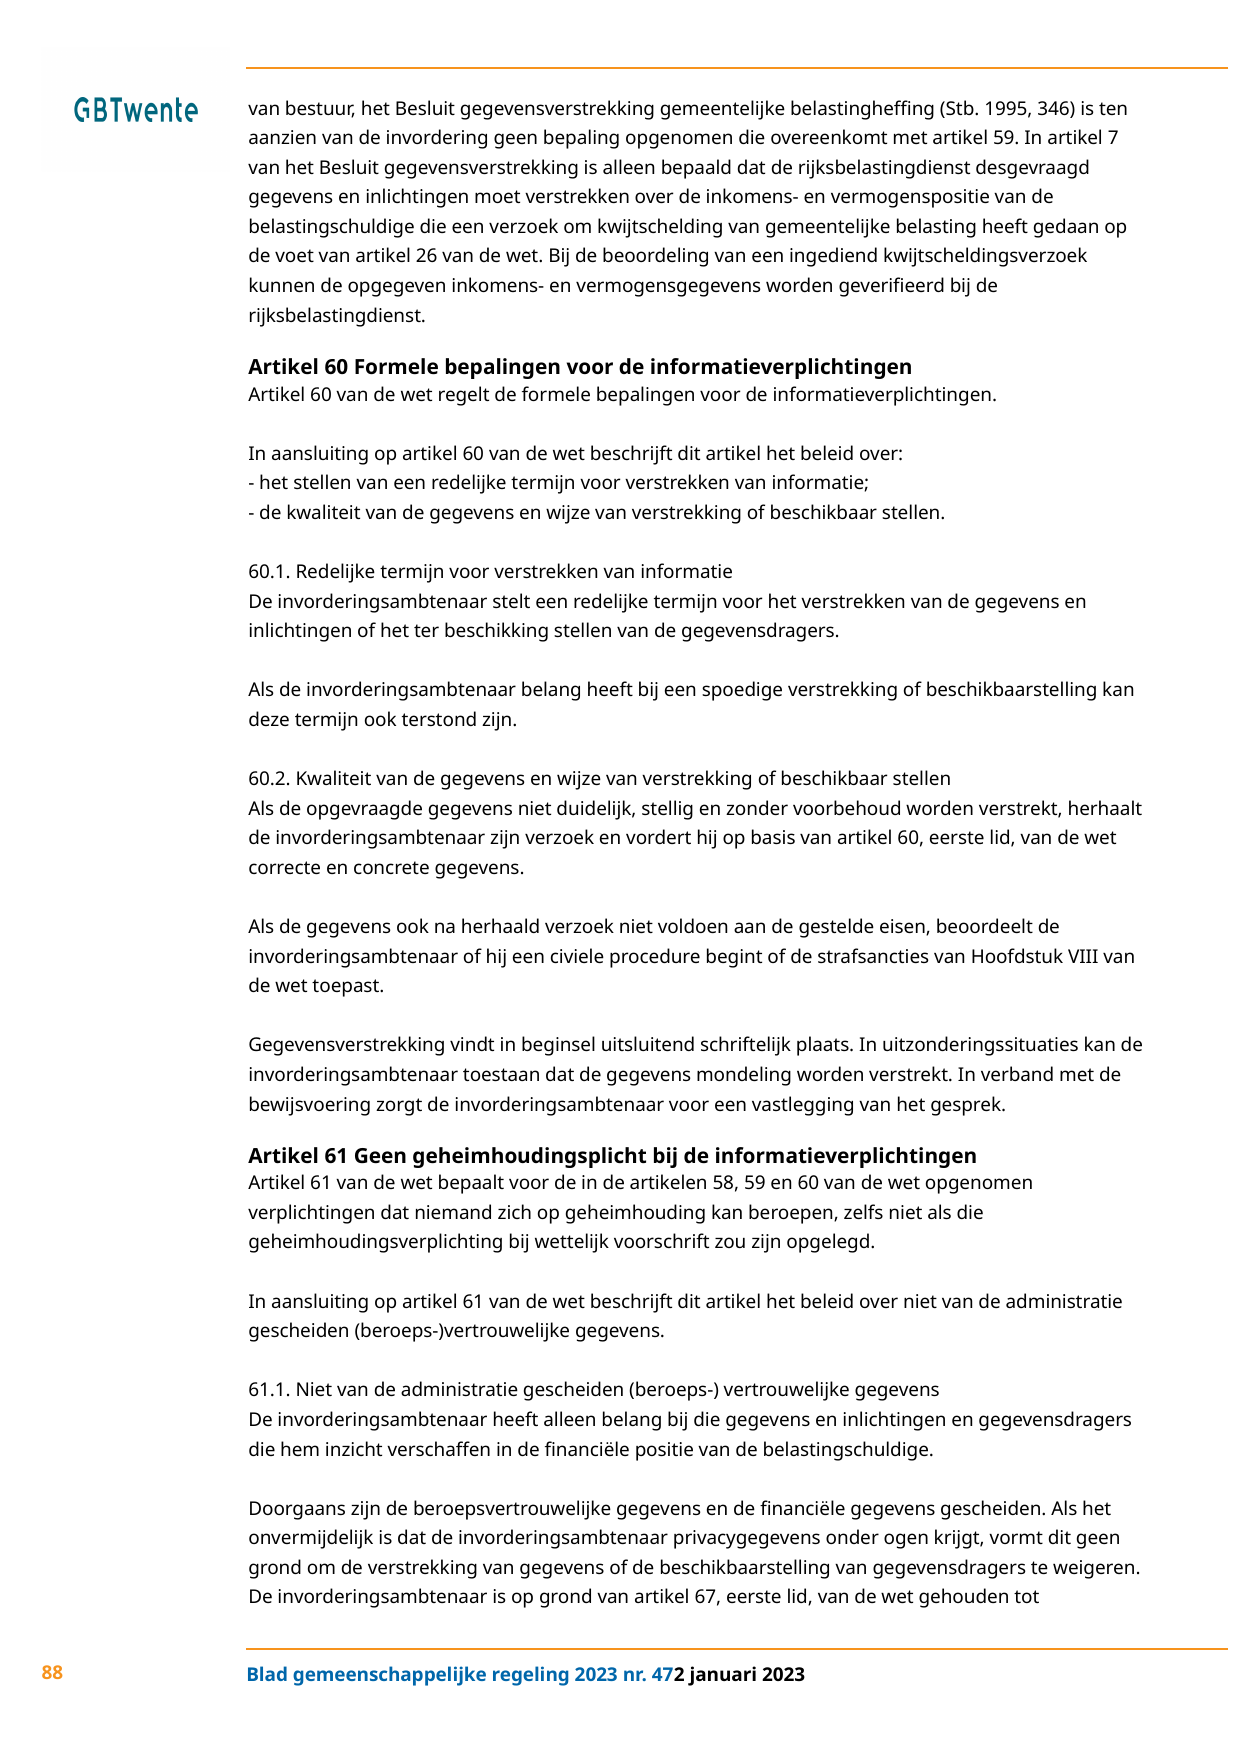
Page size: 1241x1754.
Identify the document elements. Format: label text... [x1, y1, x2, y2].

text Artikel 60 Formele bepalingen voor de informatieverplichtingen [248, 352, 1152, 381]
text Als de opgevraagde gegevens niet duidelijk, stellig en zonder voorbehoud worden verstrekt, herhaalt de invorderingsambtenaar zijn verzoek en vordert hij op basis van artikel 60, eerste lid, van de wet correcte en concrete gegevens. [248, 795, 1152, 880]
text 60.1. Redelijke termijn voor verstrekken van informatie [248, 558, 1152, 584]
text Doorgaans zijn de beroepsvertrouwelijke gegevens en de financiële gegevens gescheiden. Als het onvermijdelijk is dat de invorderingsambtenaar privacygegevens onder ogen krijgt, vormt dit geen grond om de verstrekking van gegevens of de beschikbaarstelling van gegevensdragers te weigeren. De invorderingsambtenaar is op grond van artikel 67, eerste lid, van de wet gehouden tot [248, 1495, 1152, 1609]
text Artikel 61 van de wet bepaalt voor de in de artikelen 58, 59 en 60 van de wet opgenomen verplichtingen dat niemand zich op geheimhouding kan beroepen, zelfs niet als die geheimhoudingsverplichting bij wettelijk voorschrift zou zijn opgelegd. [248, 1169, 1152, 1254]
text Als de gegevens ook na herhaald verzoek niet voldoen aan de gestelde eisen, beoordeelt de invorderingsambtenaar of hij een civiele procedure begint of de strafsancties van Hoofdstuk VIII van de wet toepast. [248, 913, 1152, 998]
text 61.1. Niet van de administratie gescheiden (beroeps-) vertrouwelijke gegevens [248, 1377, 1152, 1402]
text Als de invorderingsambtenaar belang heeft bij een spoedige verstrekking of beschikbaarstelling kan deze termijn ook terstond zijn. [248, 677, 1152, 732]
text - het stellen van een redelijke termijn voor verstrekken van informatie; [248, 469, 1152, 495]
text - de kwaliteit van de gegevens en wijze van verstrekking of beschikbaar stellen. [248, 499, 1152, 525]
text Artikel 61 Geen geheimhoudingsplicht bij de informatieverplichtingen [248, 1141, 1152, 1169]
text In aansluiting op artikel 61 van de wet beschrijft dit artikel het beleid over niet van de administratie gescheiden (beroeps-)vertrouwelijke gegevens. [248, 1288, 1152, 1343]
picture [41, 47, 231, 172]
text De invorderingsambtenaar heeft alleen belang bij die gegevens en inlichtingen en gegevensdragers die hem inzicht verschaffen in de financiële positie van de belastingschuldige. [248, 1406, 1152, 1462]
text Gegevensverstrekking vindt in beginsel uitsluitend schriftelijk plaats. In uitzonderingssituaties kan de invorderingsambtenaar toestaan dat de gegevens mondeling worden verstrekt. In verband met de bewijsvoering zorgt de invorderingsambtenaar voor een vastlegging van het gesprek. [248, 1032, 1152, 1116]
text In aansluiting op artikel 60 van de wet beschrijft dit artikel het beleid over: [248, 440, 1152, 466]
text De invorderingsambtenaar stelt een redelijke termijn voor het verstrekken van de gegevens en inlichtingen of het ter beschikking stellen van de gegevensdragers. [248, 588, 1152, 643]
text van bestuur, het Besluit gegevensverstrekking gemeentelijke belastingheffing (Stb. 1995, 346) is ten aanzien van de invordering geen bepaling opgenomen die overeenkomt met artikel 59. In artikel 7 van het Besluit gegevensverstrekking is alleen bepaald dat de rijksbelastingdienst desgevraagd gegevens en inlichtingen moet verstrekken over de inkomens- en vermogenspositie van de belastingschuldige die een verzoek om kwijtschelding van gemeentelijke belasting heeft gedaan op de voet van artikel 26 van de wet. Bij de beoordeling van een ingediend kwijtscheldingsverzoek kunnen de opgegeven inkomens- en vermogensgegevens worden geverifieerd bij de rijksbelastingdienst. [248, 95, 1152, 328]
text Artikel 60 van de wet regelt de formele bepalingen voor de informatieverplichtingen. [248, 381, 1152, 406]
text 60.2. Kwaliteit van de gegevens en wijze van verstrekking of beschikbaar stellen [248, 765, 1152, 791]
